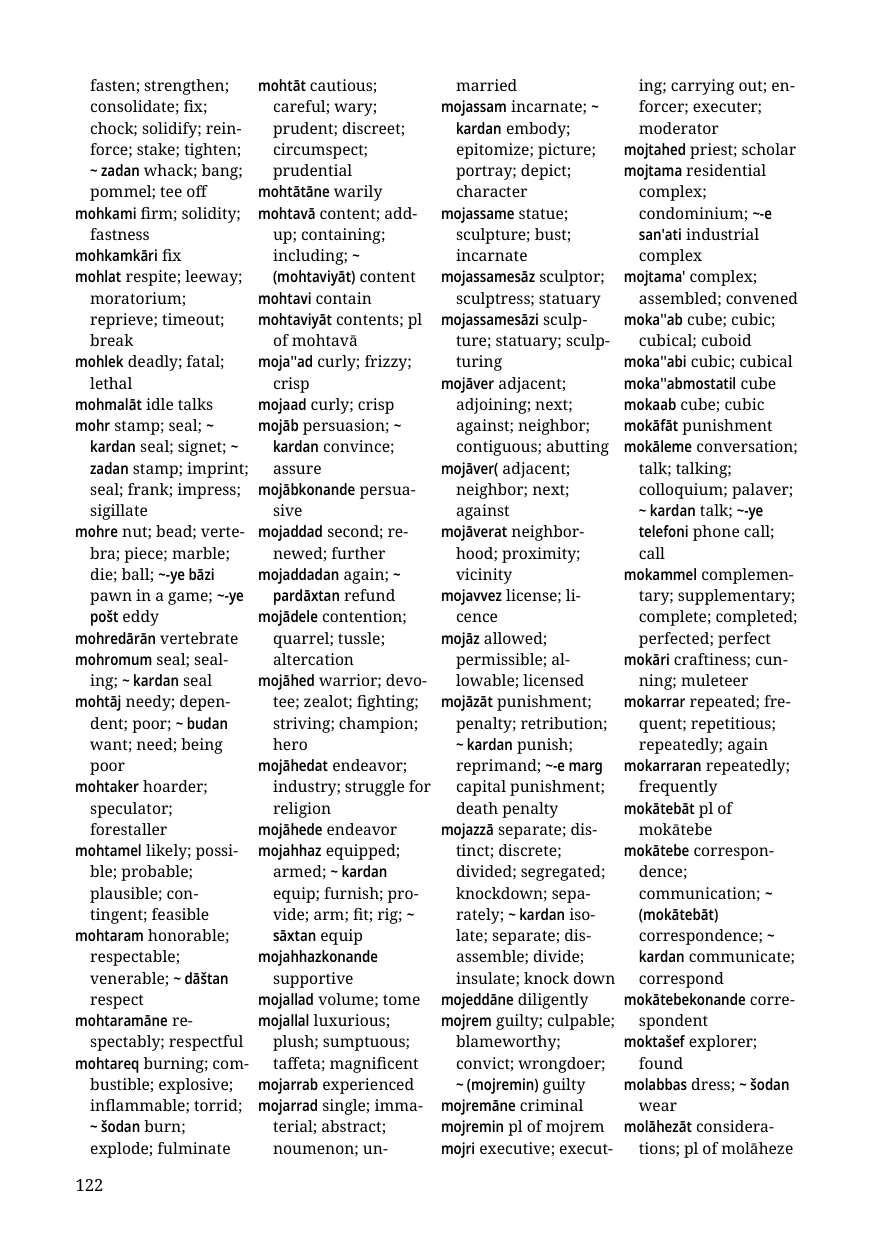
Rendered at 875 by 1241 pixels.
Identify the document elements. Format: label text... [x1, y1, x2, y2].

text mojassam incarnate; ~ kardan embody; epito­mize; picture; portray; de­pict; character [441, 96, 616, 202]
text mojāverat neighbor­hood; prox­imity; vicinity [441, 521, 616, 585]
text mojazzā separate; dis­tinct; dis­crete; divided; segre­gated; knockdown; sepa­rately; ~ kardan iso­late; separate; dis­assemble; di­vide; insulate; knock down [441, 819, 616, 989]
text fasten; strengthen; consolidate; fix; chock; solid­ify; rein­force; stake; tighten; ~ zadan whack; bang; pom­mel; tee off [75, 75, 250, 202]
text mohtaker hoarder; speculat­or; forestaller [75, 776, 250, 840]
text moka''abi cubic; cubical [624, 351, 799, 372]
text mohtamel likely; possi­ble; probable; plausible; con­tingent; feasible [75, 840, 250, 925]
text mojāz allowed; permissi­ble; al­lowable; licensed [441, 627, 616, 691]
text mokātebe correspon­dence; communication; ~ (mokātebāt) correspon­dence; ~ kardan commu­nicate; correspond [624, 840, 799, 989]
text mohtavi contain [258, 287, 433, 309]
text mohre nut; bead; verte­bra; piece; marble; die; ball; ~-ye bāzi pawn in a game; ~-ye pošt eddy [75, 521, 250, 627]
text mohr stamp; seal; ~ kardan seal; signet; ~ zadan stamp; imprint; seal; frank; impress; sig­illate [75, 415, 250, 521]
text moja''ad curly; frizzy; crisp [258, 351, 433, 394]
text mojarrad single; imma­terial; abstract; noumenon; un­ [258, 1095, 433, 1159]
text mojtama' complex; assemb­led; convened [624, 266, 799, 309]
text mojāb persuasion; ~ kardan convince; assure [258, 415, 433, 479]
text mojtama residential com­plex; condominium; ~-e san'ati in­dustrial complex [624, 160, 799, 266]
text mojassamesāz sculptor; sculp­tress; statuary [441, 266, 616, 309]
text mokāleme conversation; talk; talking; colloquium; palaver; ~ kardan talk; ~-ye telefoni phone call; call [624, 436, 799, 564]
text mojremāne criminal [441, 1095, 616, 1116]
text mojaddadan again; ~ pardāxtan refund [258, 564, 433, 606]
text mokāri craftiness; cun­ning; muleteer [624, 649, 799, 691]
text mojremin pl of mojrem [441, 1116, 616, 1137]
text mohtaramāne re­spectably; re­spectful [75, 1010, 250, 1052]
text mohtāt cautious; careful; wary; prudent; discreet; circum­spect; prudential [258, 75, 433, 181]
text mojābkonande persua­sive [258, 479, 433, 521]
text mohtareq burning; com­bustible; explosive; in­flammable; torrid; ~ šodan burn; explode; ful­minate [75, 1052, 250, 1159]
text mojāzāt punishment; penalty; retribution; ~ kardan punish; repri­mand; ~-e marg capital punishment; death penalty [441, 691, 616, 819]
text mojāver( adjacent; neighbor; next; against [441, 457, 616, 521]
text mojāhede endeavor [258, 819, 433, 840]
text moktašef explorer; found [624, 1031, 799, 1074]
text mojeddāne diligently [441, 989, 616, 1010]
text moka''ab cube; cubic; cubi­cal; cuboid [624, 309, 799, 351]
text mojallal luxurious; plush; sumptuous; taffeta; mag­nificent [258, 1010, 433, 1074]
text mojassame statue; sculp­ture; bust; incarnate [441, 202, 616, 266]
text mohlat respite; leeway; morato­rium; reprieve; time­out; break [75, 266, 250, 351]
text mohtaram honorable; re­spectable; venerable; ~ dāštan respect [75, 925, 250, 1010]
text mojavvez license; li­cence [441, 585, 616, 627]
text ing; car­rying out; en­forcer; exe­cuter; modera­tor [624, 75, 799, 139]
text mokātebāt pl of mokātebe [624, 797, 799, 840]
text mojarrab experienced [258, 1074, 433, 1095]
text molabbas dress; ~ šodan wear [624, 1074, 799, 1116]
text mojāhedat endeavor; indust­ry; struggle for reli­gion [258, 755, 433, 819]
text mojahhazkonande supporti­ve [258, 946, 433, 989]
text mojaad curly; crisp [258, 394, 433, 415]
text mokarraran repeatedly; fre­quently [624, 755, 799, 797]
text mohtavā content; add-up; con­taining; including; ~ (mohtaviyāt) content [258, 202, 433, 287]
text mohlek deadly; fatal; lethal [75, 351, 250, 394]
text mohtāj needy; depen­dent; poor; ~ budan want; need; being poor [75, 691, 250, 776]
text mokarrar repeated; fre­quent; repetitious; repeat­edly; again [624, 691, 799, 755]
text mojrem guilty; culpable; blameworthy; convict; wrongdoer; ~ (mojremin) guilty [441, 1010, 616, 1095]
text mohtātāne warily [258, 181, 433, 202]
text mojassamesāzi sculp­ture; statu­ary; sculp­turing [441, 309, 616, 372]
text married [441, 75, 616, 96]
text mojādele contention; quar­rel; tussle; alterca­tion [258, 606, 433, 670]
text mojāver adjacent; adjoini­ng; next; against; neighbor; con­tiguous; abutting [441, 372, 616, 457]
text mokāfāt punishment [624, 415, 799, 436]
text mokaab cube; cubic [624, 394, 799, 415]
text mohkamkāri fix [75, 245, 250, 266]
text mohkami firm; solidity; fast­ness [75, 202, 250, 245]
text mojri executive; execut­ [441, 1137, 616, 1159]
text moka''abmostatil cube [624, 372, 799, 394]
text mohromum seal; seal­ing; ~ kardan seal [75, 649, 250, 691]
text mojallad volume; tome [258, 989, 433, 1010]
text mojtahed priest; scholar [624, 139, 799, 160]
text mohtaviyāt contents; pl of mo­htavā [258, 309, 433, 351]
text mojaddad second; re­newed; further [258, 521, 433, 564]
text mohmalāt idle talks [75, 394, 250, 415]
text molāhezāt considera­tions; pl of molāheze [624, 1116, 799, 1159]
text mojāhed warrior; devo­tee; zealot; fighting; striving; champion; hero [258, 670, 433, 755]
text mojahhaz equipped; armed; ~ kardan equip; furnish; pro­vide; arm; fit; rig; ~ sāxtan equip [258, 840, 433, 946]
text mokammel complemen­tary; supplementary; complete; completed; perfected; per­fect [624, 564, 799, 649]
text mohredārān vertebrate [75, 627, 250, 649]
text mokātebekonande corre­spondent [624, 989, 799, 1031]
